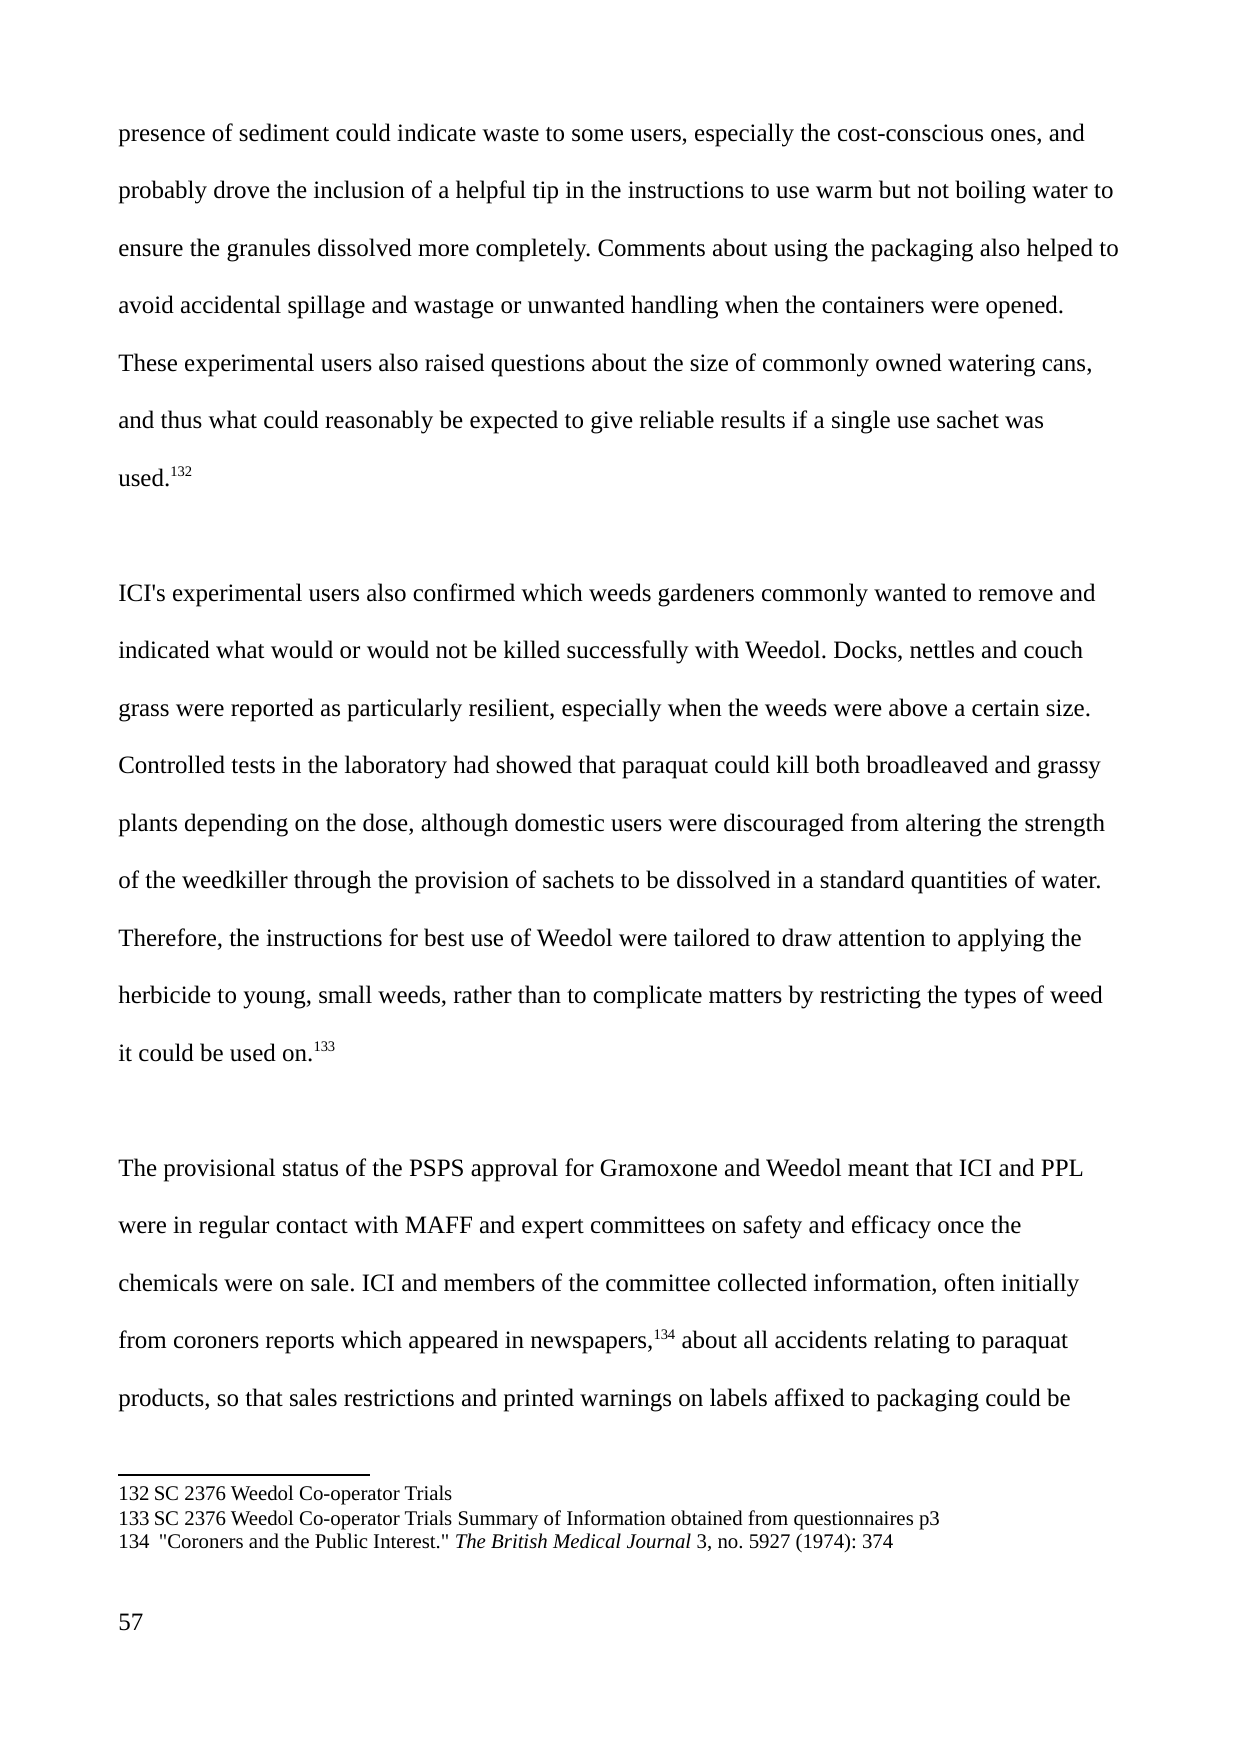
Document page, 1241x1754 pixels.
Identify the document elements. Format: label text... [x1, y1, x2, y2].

text "Coroners and the Public Interest." The British Medical Journal 3, no. 5927 (1974): 374 [118, 1529, 1122, 1553]
text SC 2376 Weedol Co-operator Trials Summary of Information obtained from questionnaires p3 [118, 1505, 1122, 1529]
text The provisional status of the PSPS approval for Gramoxone and Weedol meant that ICI and PPL were in regular contact with MAFF and expert committees on safety and efficacy once the chemicals were on sale. ICI and members of the committee collected information, often initially from coroners reports which appeared in newspapers, about all accidents relating to paraquat products, so that sales restrictions and printed warnings on labels affixed to packaging could be [118, 1153, 1122, 1412]
text presence of sediment could indicate waste to some users, especially the cost-conscious ones, and probably drove the inclusion of a helpful tip in the instructions to use warm but not boiling water to ensure the granules dissolved more completely. Comments about using the packaging also helped to avoid accidental spillage and wastage or unwanted handling when the containers were opened. These experimental users also raised questions about the size of commonly owned watering cans, and thus what could reasonably be expected to give reliable results if a single use sachet was used. [118, 118, 1122, 492]
text ICI's experimental users also confirmed which weeds gardeners commonly wanted to remove and indicated what would or would not be killed successfully with Weedol. Docks, nettles and couch grass were reported as particularly resilient, especially when the weeds were above a certain size. Controlled tests in the laboratory had showed that paraquat could kill both broadleaved and grassy plants depending on the dose, although domestic users were discouraged from altering the strength of the weedkiller through the provision of sachets to be dissolved in a standard quantities of water. Therefore, the instructions for best use of Weedol were tailored to draw attention to applying the herbicide to young, small weeds, rather than to complicate matters by restricting the types of weed it could be used on. [118, 578, 1122, 1067]
text SC 2376 Weedol Co-operator Trials [118, 1481, 1122, 1505]
